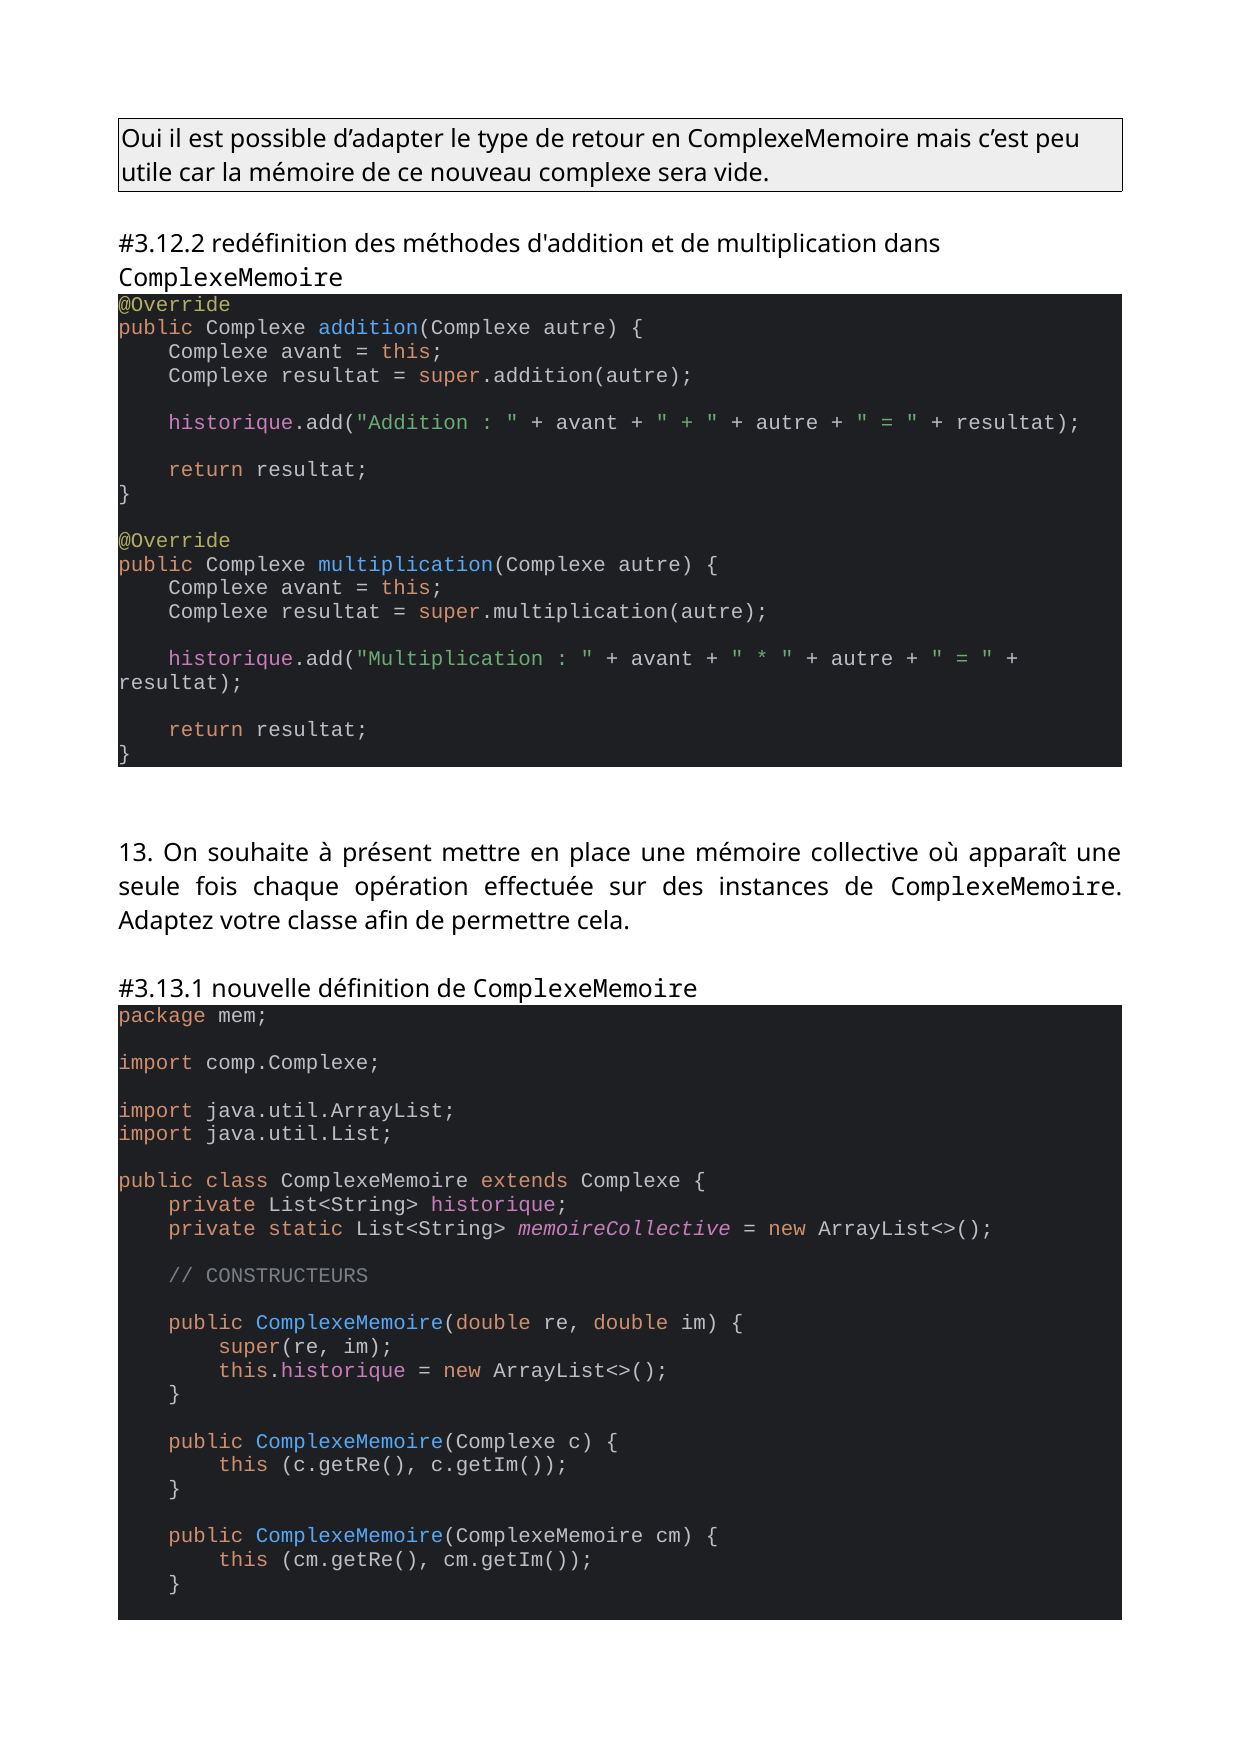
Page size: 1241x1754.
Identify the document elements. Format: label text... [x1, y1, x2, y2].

text #3.12.2 redéfinition des méthodes d'addition et de multiplication dans ComplexeMemoire [118, 226, 1122, 294]
text #3.13.1 nouvelle définition de ComplexeMemoire [118, 971, 1122, 1005]
text Oui il est possible d’adapter le type de retour en ComplexeMemoire mais c’est peu utile car la mémoire de ce nouveau complexe sera vide. [119, 119, 1122, 191]
text package mem; import comp.Complexe; import java.util.ArrayList; import java.util.List; public class ComplexeMemoire extends Complexe { private List<String> historique; private static List<String> memoireCollective = new ArrayList<>(); // CONSTRUCTEURS public ComplexeMemoire(double re, double im) { super(re, im); this.historique = new ArrayList<>(); } public ComplexeMemoire(Complexe c) { this (c.getRe(), c.getIm()); } public ComplexeMemoire(ComplexeMemoire cm) { this (cm.getRe(), cm.getIm()); } [118, 1005, 1122, 1620]
text 13. On souhaite à présent mettre en place une mémoire collective où apparaı̂t une seule fois chaque opération effectuée sur des instances de ComplexeMemoire. Adaptez votre classe afin de permettre cela. [118, 835, 1122, 937]
text @Override public Complexe addition(Complexe autre) { Complexe avant = this; Complexe resultat = super.addition(autre); historique.add("Addition : " + avant + " + " + autre + " = " + resultat); return resultat; } @Override public Complexe multiplication(Complexe autre) { Complexe avant = this; Complexe resultat = super.multiplication(autre); historique.add("Multiplication : " + avant + " * " + autre + " = " + resultat); return resultat; } [118, 294, 1122, 767]
